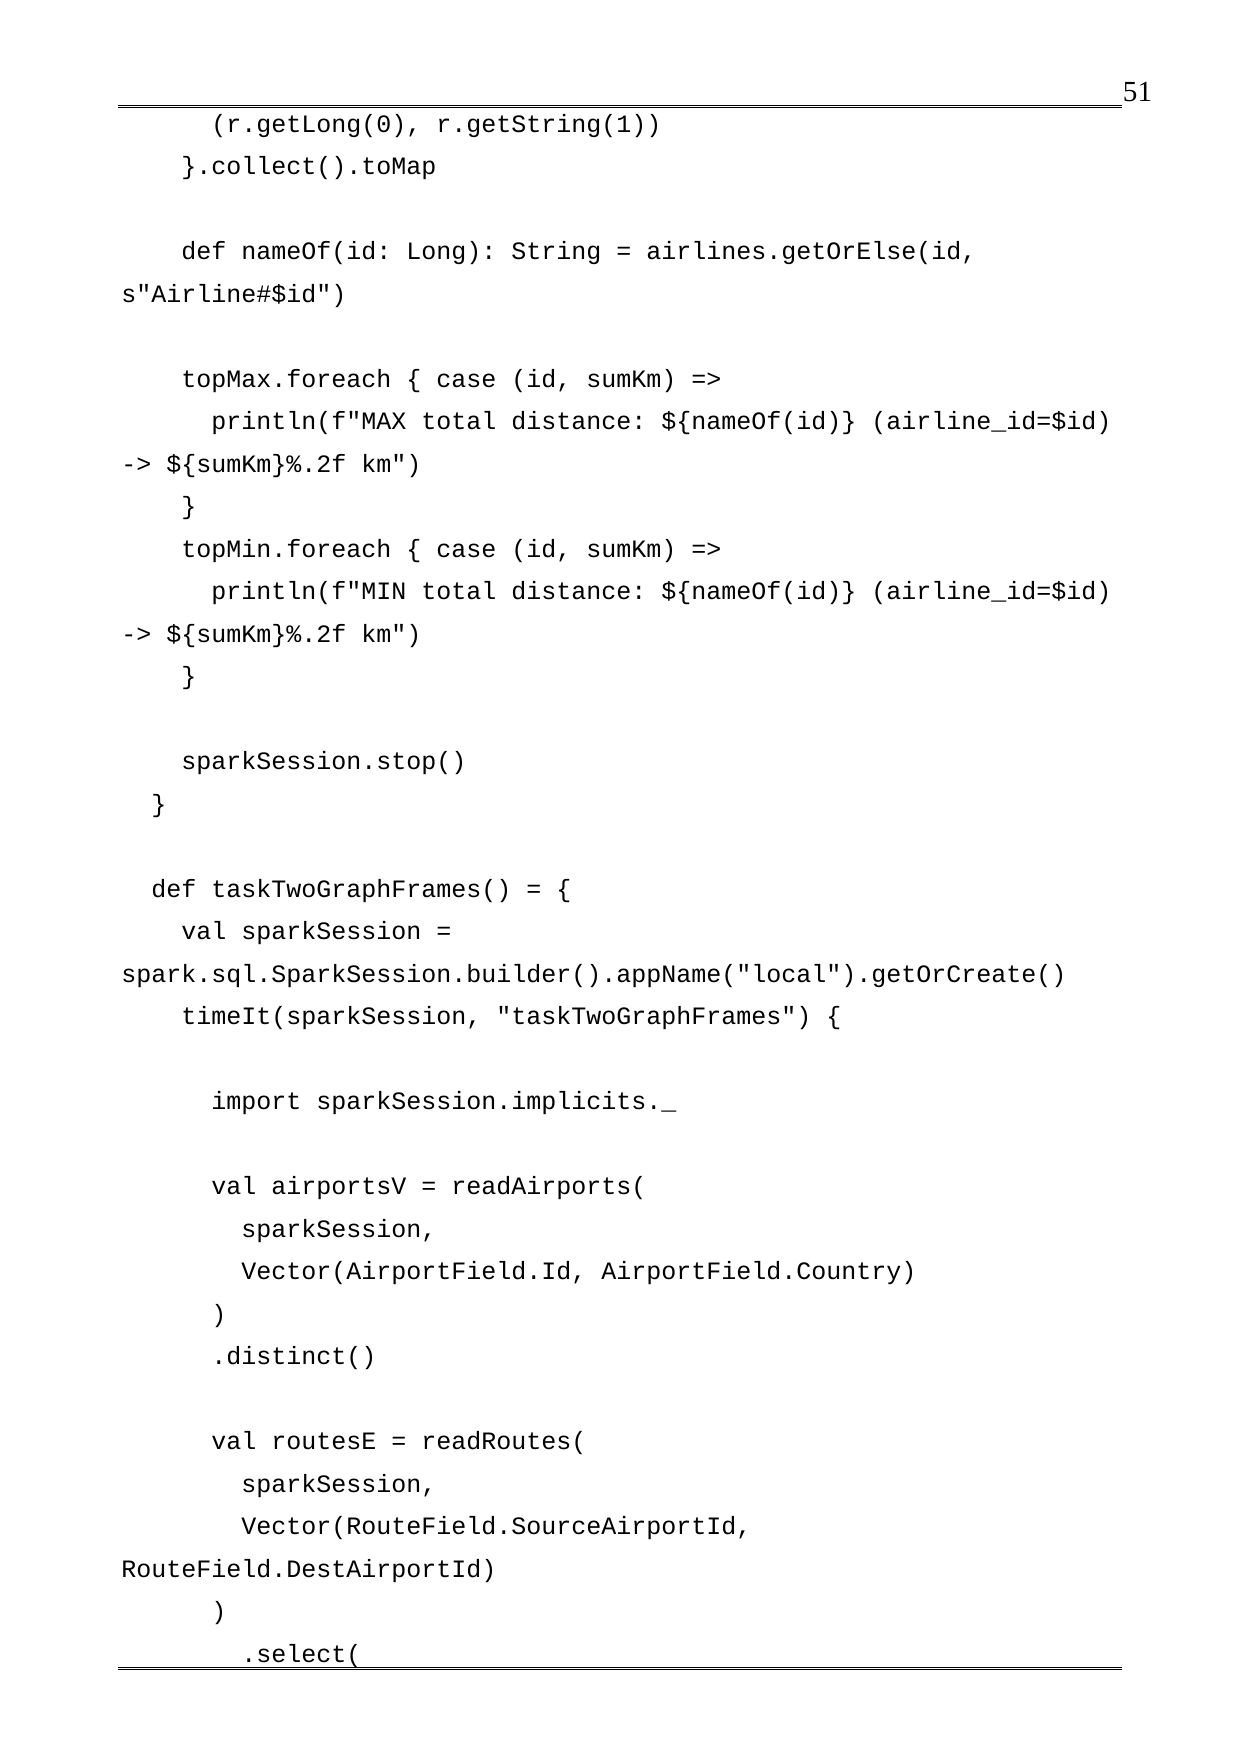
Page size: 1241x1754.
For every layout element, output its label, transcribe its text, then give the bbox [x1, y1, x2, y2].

text sparkSession.stop() [118, 743, 1122, 777]
text } [118, 488, 1122, 522]
text topMin.foreach { case (id, sumKm) => [118, 530, 1122, 565]
text .select( [118, 1635, 1122, 1667]
text val routesE = readRoutes( [118, 1423, 1122, 1457]
text val sparkSession = spark.sql.SparkSession.builder().appName("local").getOrCreate() [118, 913, 1122, 990]
text ) [118, 1593, 1122, 1627]
text .distinct() [118, 1338, 1122, 1372]
text sparkSession, [118, 1465, 1122, 1500]
text }.collect().toMap [118, 148, 1122, 182]
text val airportsV = readAirports( [118, 1168, 1122, 1202]
text def nameOf(id: Long): String = airlines.getOrElse(id, s"Airline#$id") [118, 233, 1122, 310]
text import sparkSession.implicits._ [118, 1083, 1122, 1117]
text } [118, 785, 1122, 820]
text ) [118, 1295, 1122, 1330]
text println(f"MIN total distance: ${nameOf(id)} (airline_id=$id) -> ${sumKm}%.2f km") [118, 573, 1122, 650]
text Vector(AirportField.Id, AirportField.Country) [118, 1253, 1122, 1287]
text Vector(RouteField.SourceAirportId, RouteField.DestAirportId) [118, 1508, 1122, 1585]
text sparkSession, [118, 1210, 1122, 1245]
text topMax.foreach { case (id, sumKm) => [118, 360, 1122, 395]
text def taskTwoGraphFrames() = { [118, 870, 1122, 905]
text (r.getLong(0), r.getString(1)) [118, 108, 1122, 140]
text println(f"MAX total distance: ${nameOf(id)} (airline_id=$id) -> ${sumKm}%.2f km") [118, 403, 1122, 480]
text } [118, 658, 1122, 692]
text timeIt(sparkSession, "taskTwoGraphFrames") { [118, 998, 1122, 1032]
